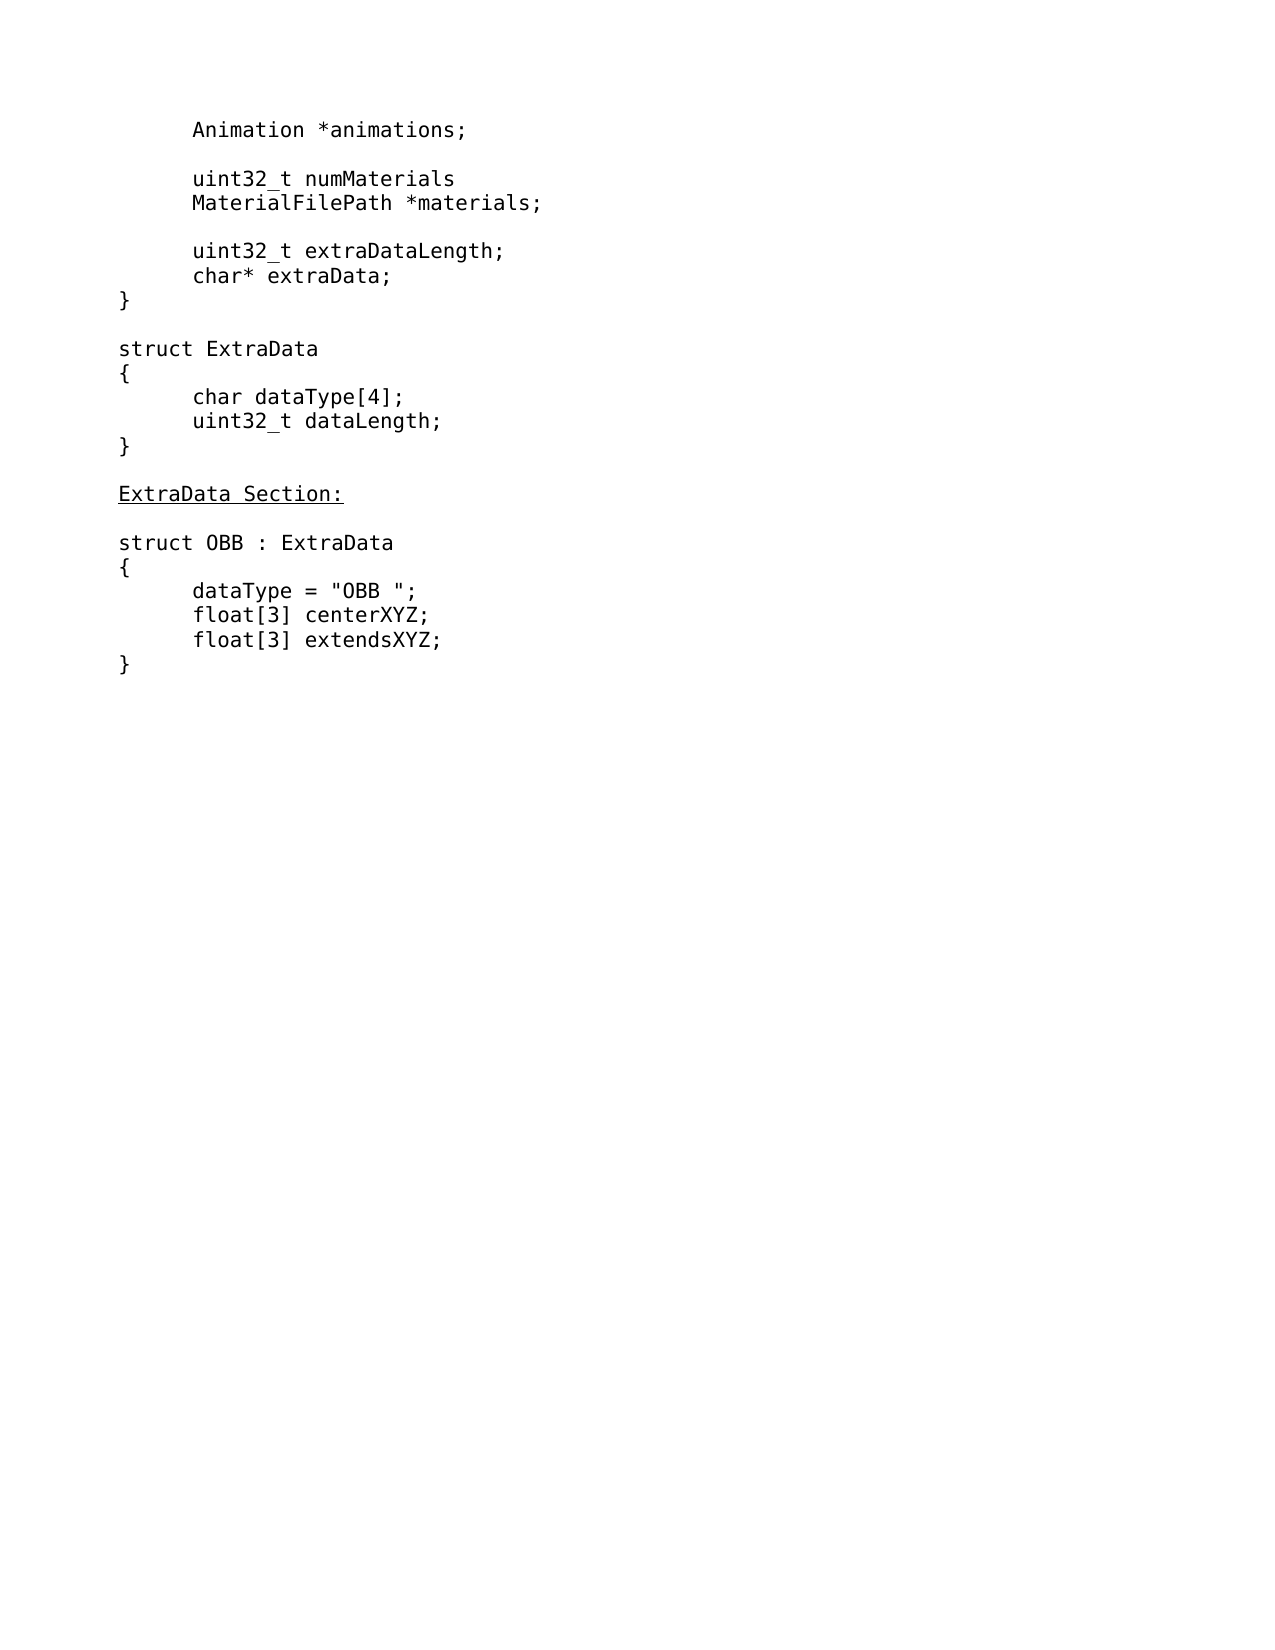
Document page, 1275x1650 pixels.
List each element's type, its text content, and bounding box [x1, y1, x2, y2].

text struct OBB : ExtraData [118, 531, 1157, 555]
text } [118, 288, 1157, 312]
text float[3] extendsXYZ; [118, 628, 1157, 652]
text uint32_t extraDataLength; [118, 239, 1157, 264]
text float[3] centerXYZ; [118, 603, 1157, 628]
text ExtraData Section: [118, 482, 1157, 506]
text { [118, 555, 1157, 579]
text char* extraData; [118, 264, 1157, 288]
text uint32_t numMaterials [118, 167, 1157, 191]
text Animation *animations; [118, 118, 1157, 142]
text } [118, 434, 1157, 458]
text dataType = "OBB "; [118, 579, 1157, 603]
text } [118, 652, 1157, 676]
text { [118, 361, 1157, 385]
text struct ExtraData [118, 337, 1157, 361]
text char dataType[4]; [118, 385, 1157, 409]
text MaterialFilePath *materials; [118, 191, 1157, 215]
text uint32_t dataLength; [118, 409, 1157, 434]
